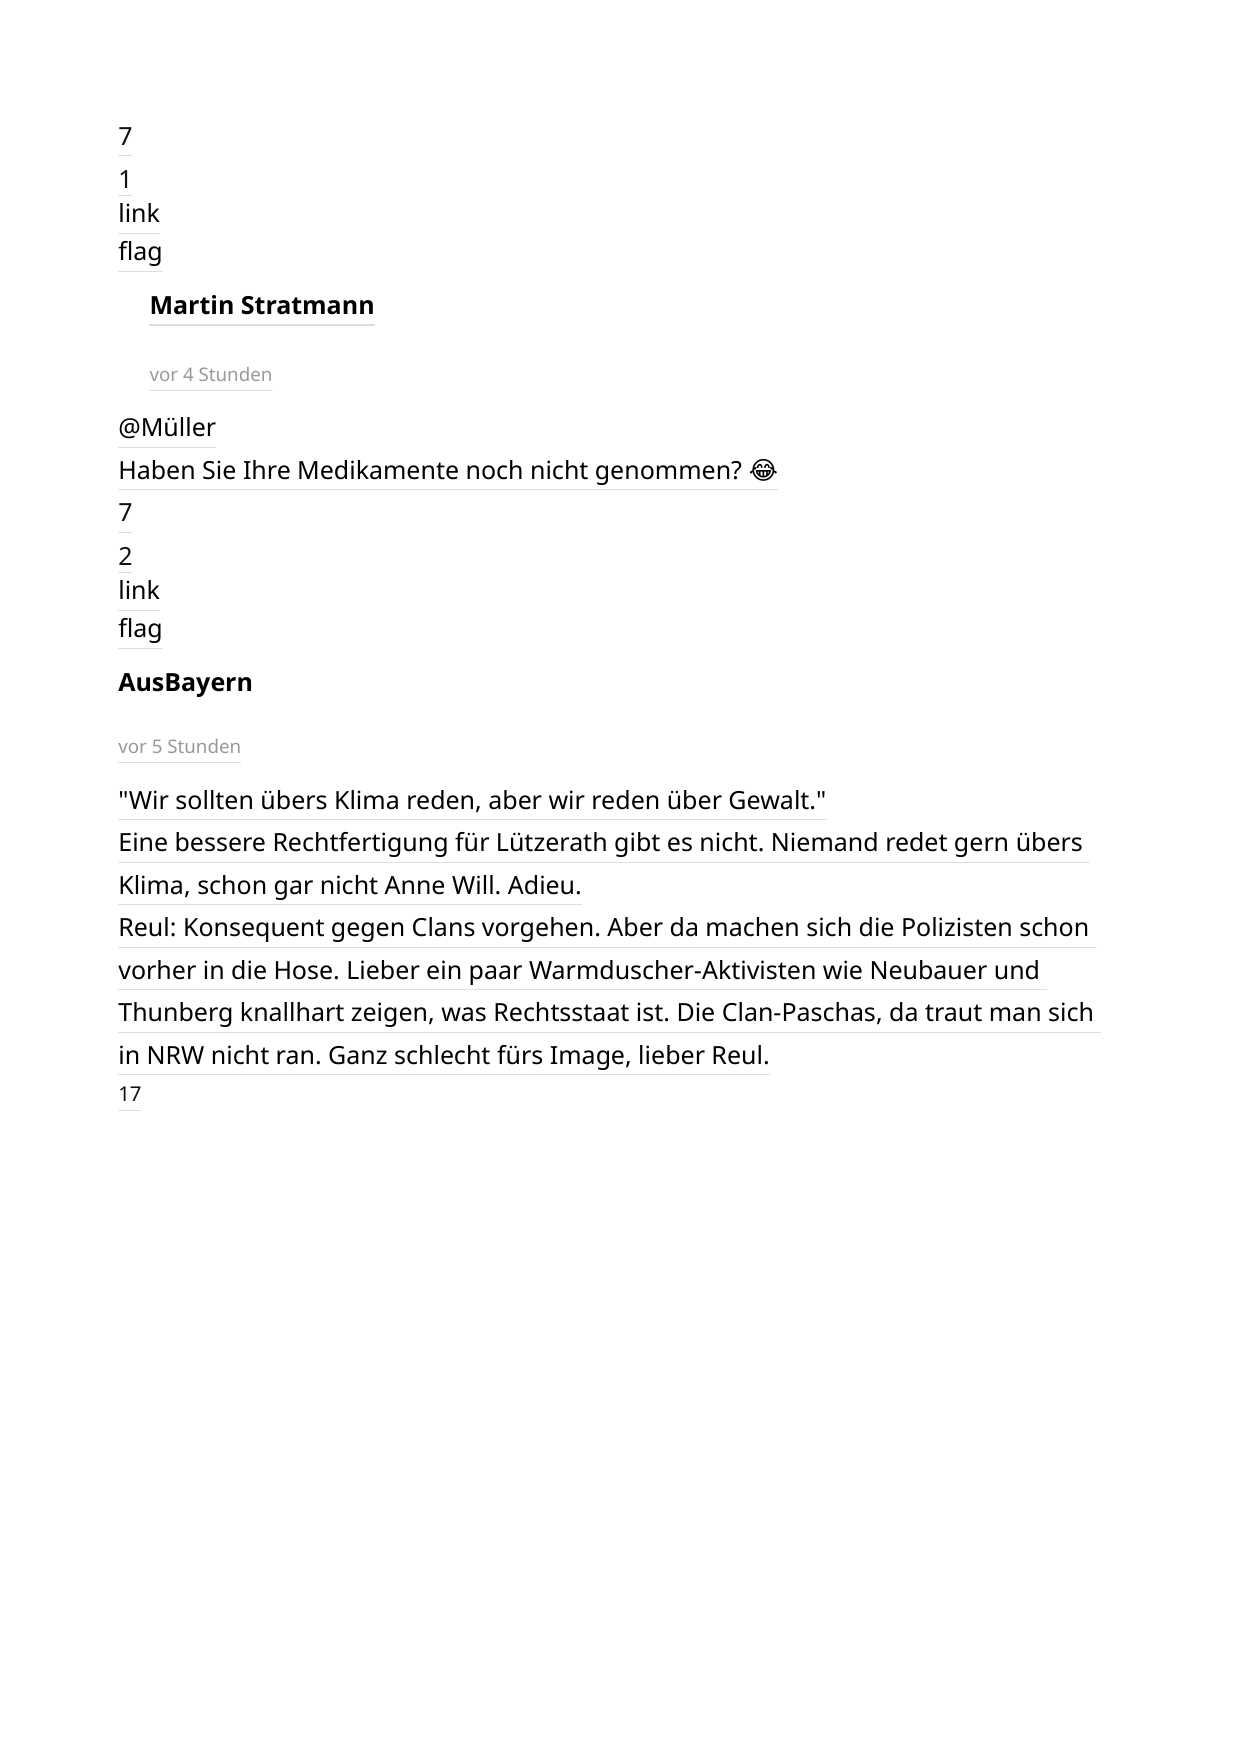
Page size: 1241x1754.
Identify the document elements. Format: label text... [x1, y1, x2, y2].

text "Wir sollten übers Klima reden, aber wir reden über Gewalt." Eine bessere Rechtfertigung für Lützerath gibt es nicht. Niemand redet gern übers Klima, schon gar nicht Anne Will. Adieu. Reul: Konsequent gegen Clans vorgehen. Aber da machen sich die Polizisten schon vorher in die Hose. Lieber ein paar Warmduscher-Aktivisten wie Neubauer und Thunberg knallhart zeigen, was Rechtsstaat ist. Die Clan-Paschas, da traut man sich in NRW nicht ran. Ganz schlecht fürs Image, lieber Reul. [118, 782, 1122, 1075]
text 7 [118, 118, 1122, 156]
text flag [118, 234, 1122, 272]
text 17 [118, 1080, 1122, 1111]
text Martin Stratmann [149, 288, 1122, 326]
text vor 4 Stunden [149, 361, 1117, 391]
text flag [118, 611, 1122, 649]
text vor 5 Stunden [118, 734, 1117, 763]
text 2 [118, 537, 1122, 573]
text 7 [118, 495, 1122, 533]
text 1 [118, 161, 1122, 196]
text link [118, 573, 1122, 611]
text @Müller Haben Sie Ihre Medikamente noch nicht genommen? 😂 [118, 410, 1122, 490]
text AusBayern [118, 664, 1122, 698]
text link [118, 196, 1122, 234]
